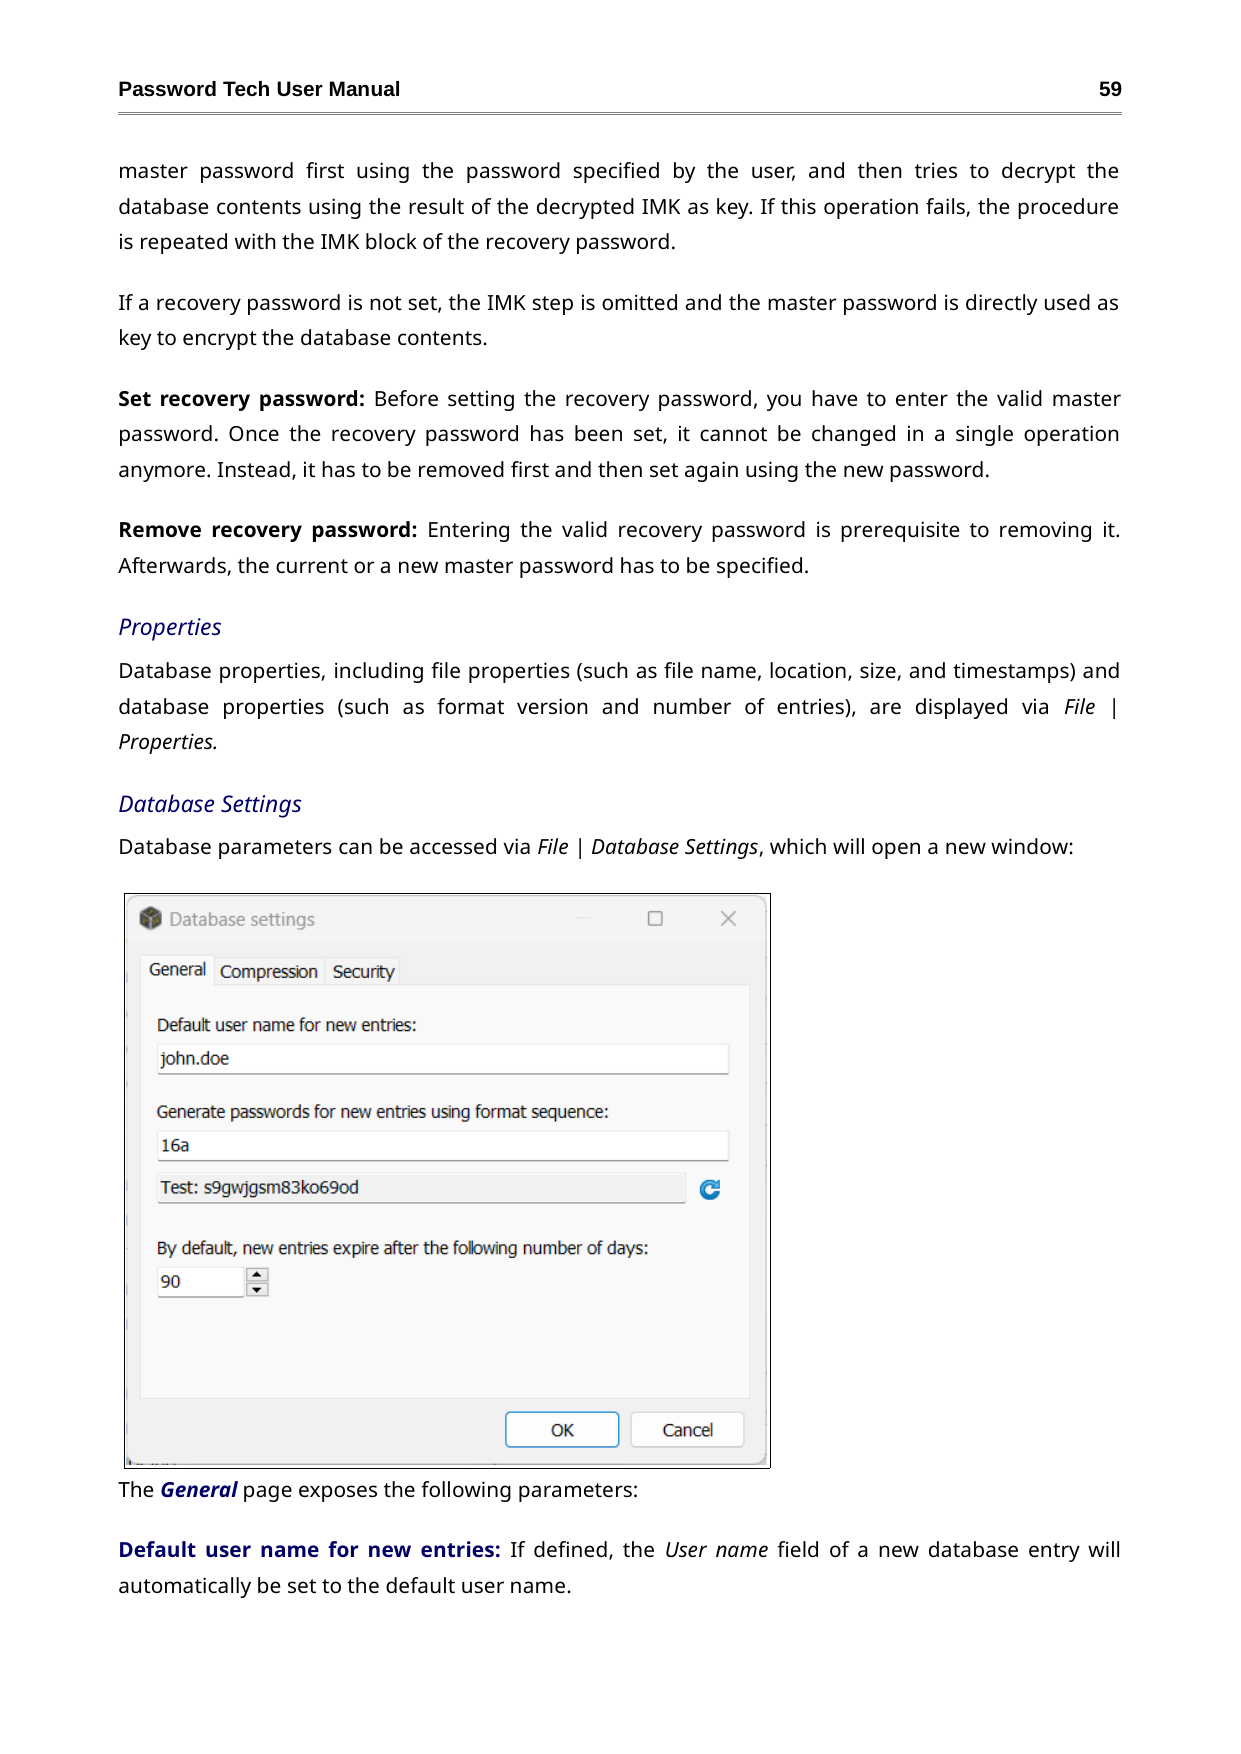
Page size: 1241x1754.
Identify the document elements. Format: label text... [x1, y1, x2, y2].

text Database properties, including file properties (such as file name, location, size, and timestamps) and database properties (such as format version and number of entries), are displayed via File | Properties. [118, 656, 1122, 756]
subtitle Database Settings [118, 788, 1122, 819]
text Database parameters can be accessed via File | Database Settings, which will open a new window: [118, 832, 1122, 861]
text If a recovery password is not set, the IMK step is omitted and the master password is directly used as key to encrypt the database contents. [118, 288, 1122, 352]
text master password first using the password specified by the user, and then tries to decrypt the database contents using the result of the decrypted IMK as key. If this operation fails, the procedure is repeated with the IMK block of the recovery password. [118, 156, 1122, 256]
subtitle Properties [118, 611, 1122, 642]
text The General page exposes the following parameters: [118, 1465, 1122, 1503]
text Remove recovery password: Entering the valid recovery password is prerequisite to removing it. Afterwards, the current or a new master password has to be specified. [118, 515, 1122, 579]
text Default user name for new entries: If defined, the User name field of a new database entry will automatically be set to the default user name. [118, 1535, 1122, 1599]
picture [126, 895, 767, 1465]
text Set recovery password: Before setting the recovery password, you have to enter the valid master password. Once the recovery password has been set, it cannot be changed in a single operation anymore. Instead, it has to be removed first and then set again using the new password. [118, 384, 1122, 483]
